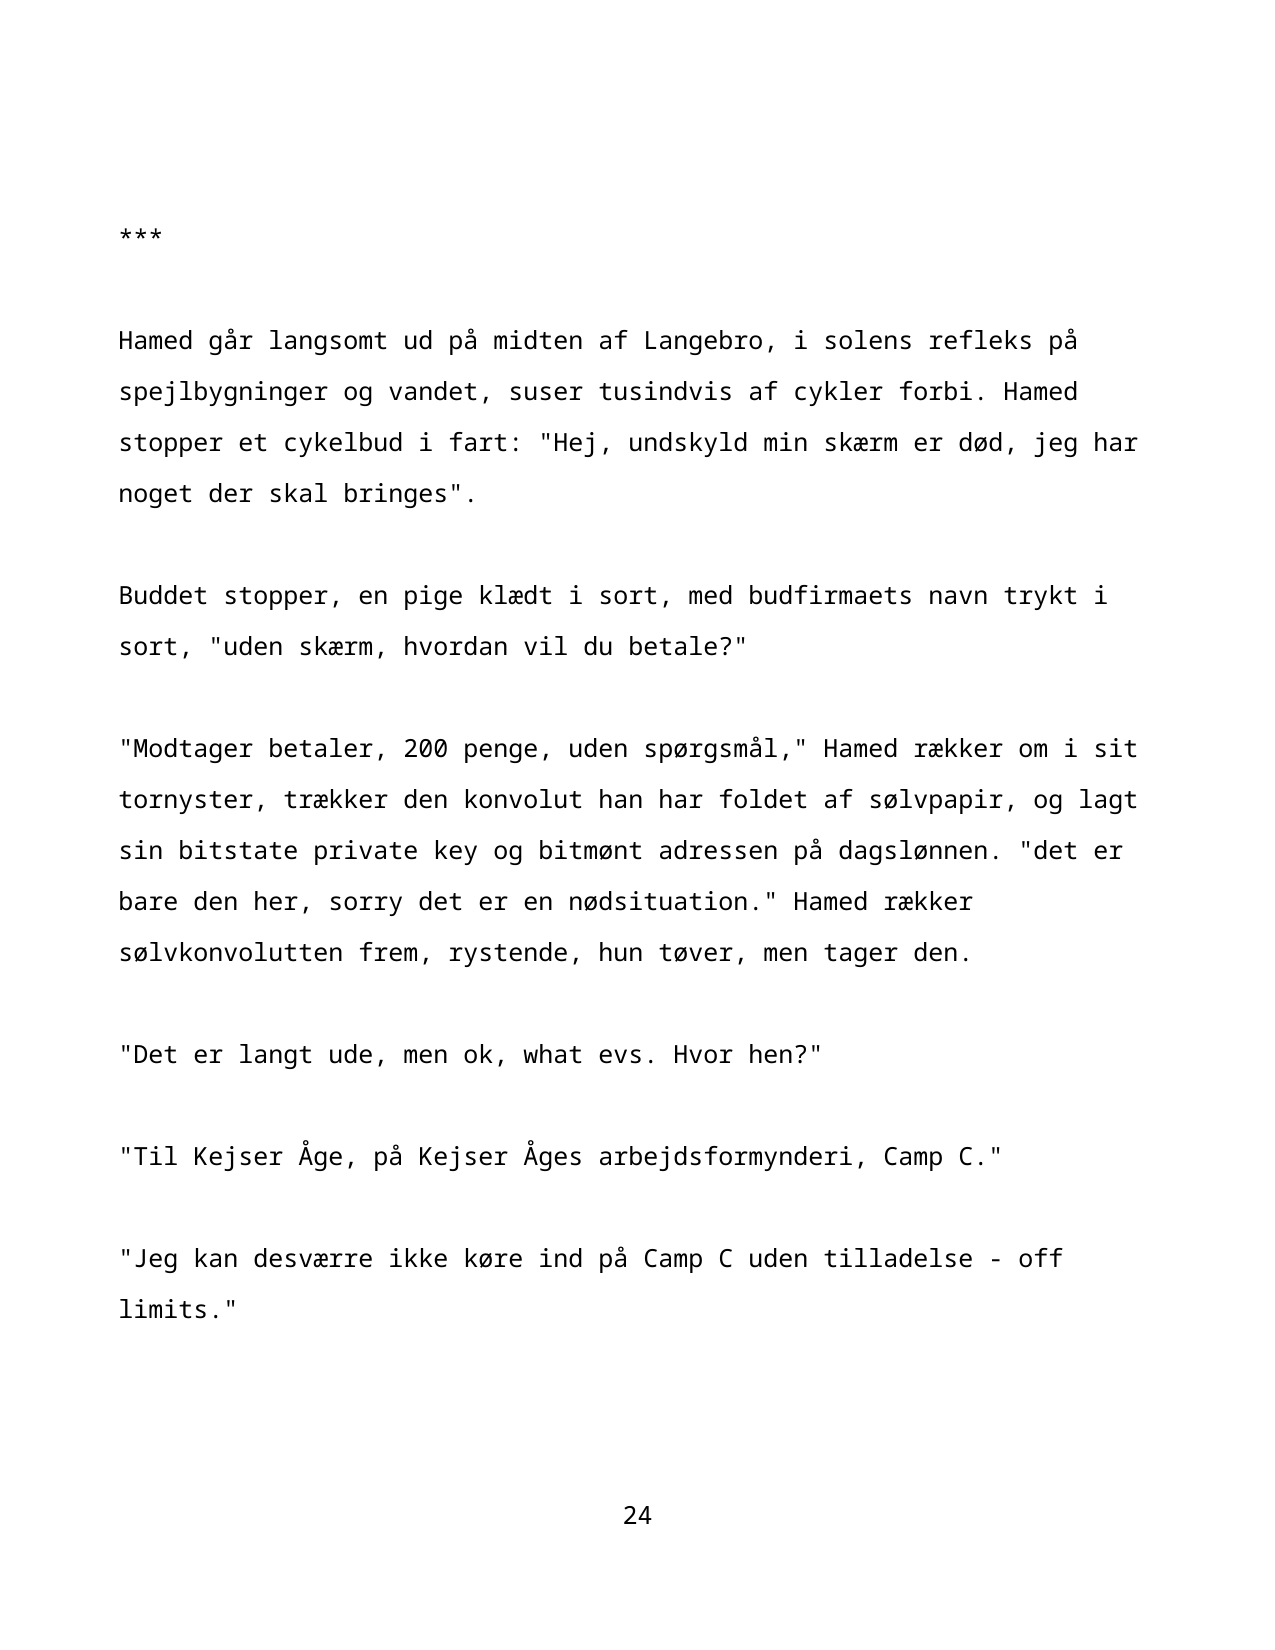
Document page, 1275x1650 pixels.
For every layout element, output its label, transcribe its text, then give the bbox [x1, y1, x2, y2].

text Hamed går langsomt ud på midten af Langebro, i solens refleks på spejlbygninger og vandet, suser tusindvis af cykler forbi. Hamed stopper et cykelbud i fart: "Hej, undskyld min skærm er død, jeg har noget der skal bringes". [118, 322, 1157, 509]
text "Modtager betaler, 200 penge, uden spørgsmål," Hamed rækker om i sit tornyster, trækker den konvolut han har foldet af sølvpapir, og lagt sin bitstate private key og bitmønt adressen på dagslønnen. "det er bare den her, sorry det er en nødsituation." Hamed rækker sølvkonvolutten frem, rystende, hun tøver, men tager den. [118, 731, 1157, 969]
text *** [118, 220, 1157, 254]
text "Til Kejser Åge, på Kejser Åges arbejdsformynderi, Camp C." [118, 1139, 1157, 1173]
text "Det er langt ude, men ok, what evs. Hvor hen?" [118, 1037, 1157, 1071]
text Buddet stopper, en pige klædt i sort, med budfirmaets navn trykt i sort, "uden skærm, hvordan vil du betale?" [118, 577, 1157, 663]
text "Jeg kan desværre ikke køre ind på Camp C uden tilladelse - off limits." [118, 1241, 1157, 1326]
